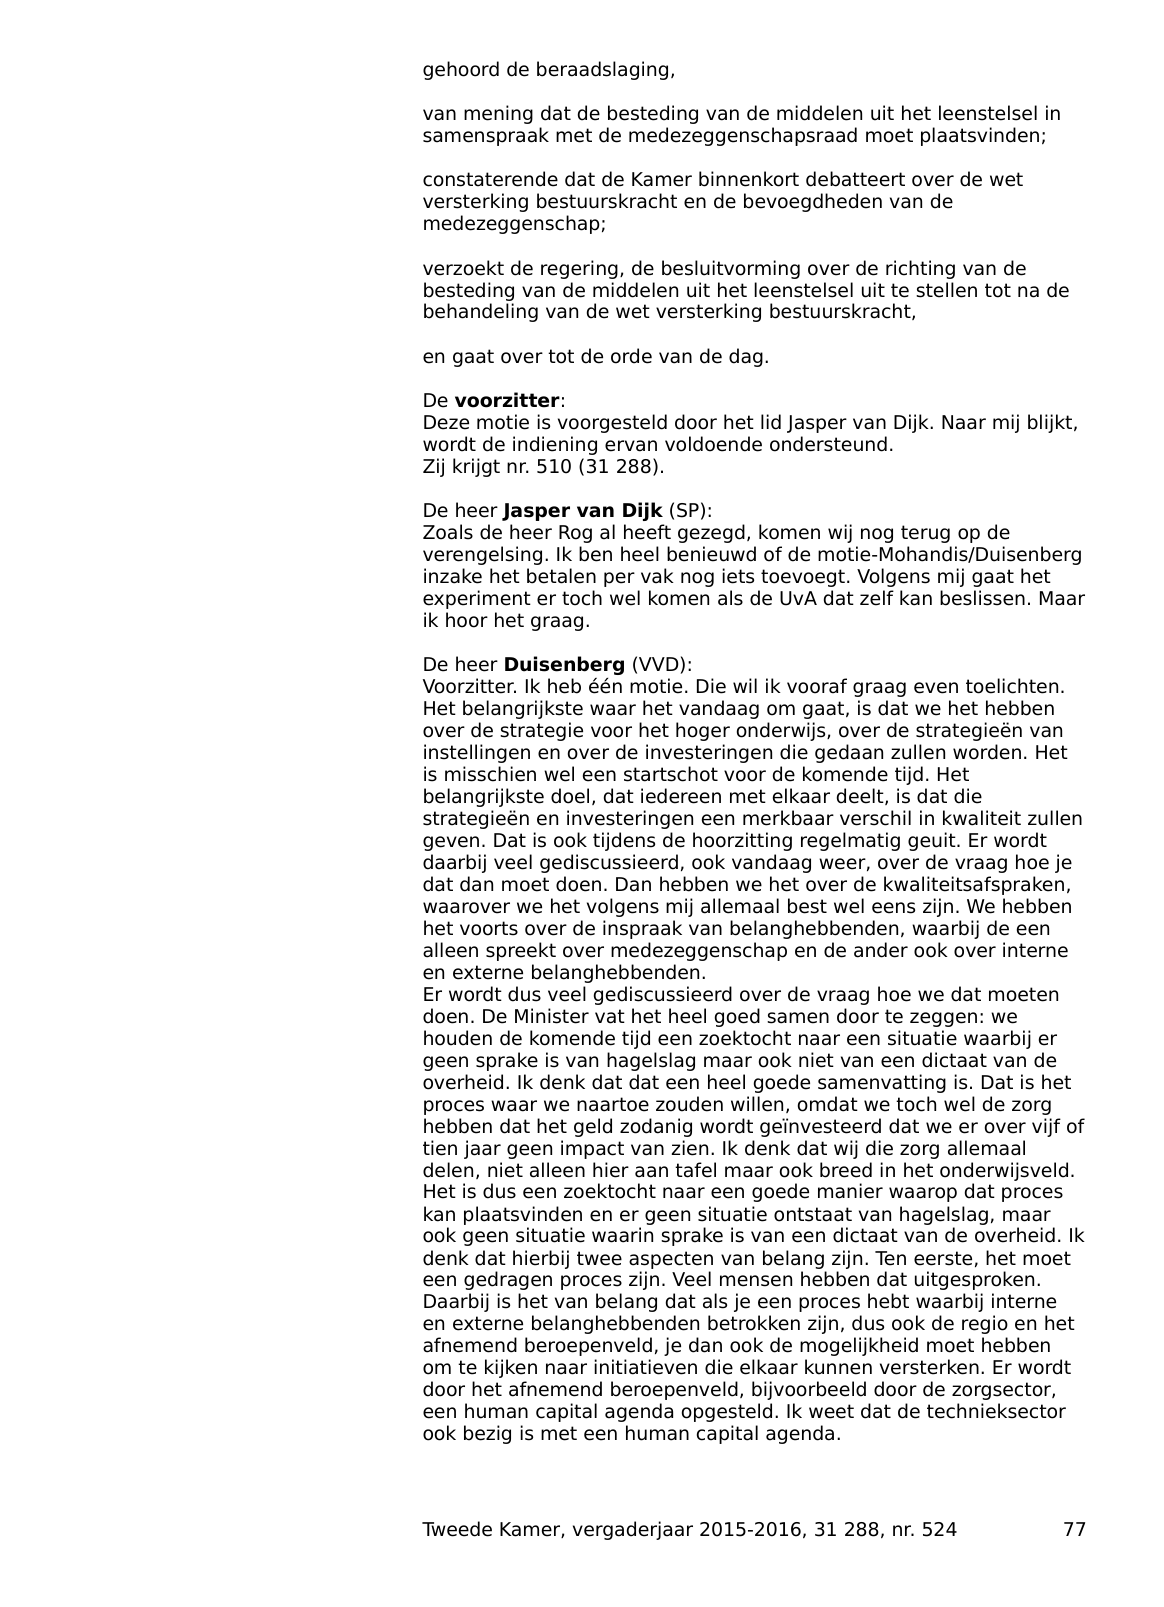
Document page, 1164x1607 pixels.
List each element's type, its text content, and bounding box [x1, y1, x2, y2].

text gehoord de beraadslaging, [422, 59, 1087, 81]
text Deze motie is voorgesteld door het lid Jasper van Dijk. Naar mij blijkt, wordt de indiening ervan voldoende ondersteund. [422, 412, 1087, 456]
text Het is dus een zoektocht naar een goede manier waarop dat proces kan plaatsvinden en er geen situatie ontstaat van hagelslag, maar ook geen situatie waarin sprake is van een dictaat van de overheid. Ik denk dat hierbij twee aspecten van belang zijn. Ten eerste, het moet een gedragen proces zijn. Veel mensen hebben dat uitgesproken. Daarbij is het van belang dat als je een proces hebt waarbij interne en externe belanghebbenden betrokken zijn, dus ook de regio en het afnemend beroepenveld, je dan ook de mogelijkheid moet hebben om te kijken naar initiatieven die elkaar kunnen versterken. Er wordt door het afnemend beroepenveld, bijvoorbeeld door de zorgsector, een human capital agenda opgesteld. Ik weet dat de technieksector ook bezig is met een human capital agenda. [422, 1181, 1087, 1445]
text en gaat over tot de orde van de dag. [422, 346, 1087, 368]
text verzoekt de regering, de besluitvorming over de richting van de besteding van de middelen uit het leenstelsel uit te stellen tot na de behandeling van de wet versterking bestuurskracht, [422, 257, 1087, 323]
text De heer Jasper van Dijk (SP): [422, 500, 1087, 522]
text constaterende dat de Kamer binnenkort debatteert over de wet versterking bestuurskracht en de bevoegdheden van de medezeggenschap; [422, 169, 1087, 235]
text De voorzitter: [422, 390, 1087, 412]
text De heer Duisenberg (VVD): [422, 654, 1087, 676]
text Zoals de heer Rog al heeft gezegd, komen wij nog terug op de verengelsing. Ik ben heel benieuwd of de motie-Mohandis/Duisenberg inzake het betalen per vak nog iets toevoegt. Volgens mij gaat het experiment er toch wel komen als de UvA dat zelf kan beslissen. Maar ik hoor het graag. [422, 522, 1087, 632]
text van mening dat de besteding van de middelen uit het leenstelsel in samenspraak met de medezeggenschapsraad moet plaatsvinden; [422, 103, 1087, 147]
text Zij krijgt nr. 510 (31 288). [422, 456, 1087, 478]
text Er wordt dus veel gediscussieerd over de vraag hoe we dat moeten doen. De Minister vat het heel goed samen door te zeggen: we houden de komende tijd een zoektocht naar een situatie waarbij er geen sprake is van hagelslag maar ook niet van een dictaat van de overheid. Ik denk dat dat een heel goede samenvatting is. Dat is het proces waar we naartoe zouden willen, omdat we toch wel de zorg hebben dat het geld zodanig wordt geïnvesteerd dat we er over vijf of tien jaar geen impact van zien. Ik denk dat wij die zorg allemaal delen, niet alleen hier aan tafel maar ook breed in het onderwijsveld. [422, 984, 1087, 1181]
text Voorzitter. Ik heb één motie. Die wil ik vooraf graag even toelichten. Het belangrijkste waar het vandaag om gaat, is dat we het hebben over de strategie voor het hoger onderwijs, over de strategieën van instellingen en over de investeringen die gedaan zullen worden. Het is misschien wel een startschot voor de komende tijd. Het belangrijkste doel, dat iedereen met elkaar deelt, is dat die strategieën en investeringen een merkbaar verschil in kwaliteit zullen geven. Dat is ook tijdens de hoorzitting regelmatig geuit. Er wordt daarbij veel gediscussieerd, ook vandaag weer, over de vraag hoe je dat dan moet doen. Dan hebben we het over de kwaliteitsafspraken, waarover we het volgens mij allemaal best wel eens zijn. We hebben het voorts over de inspraak van belanghebbenden, waarbij de een alleen spreekt over medezeggenschap en de ander ook over interne en externe belanghebbenden. [422, 676, 1087, 984]
